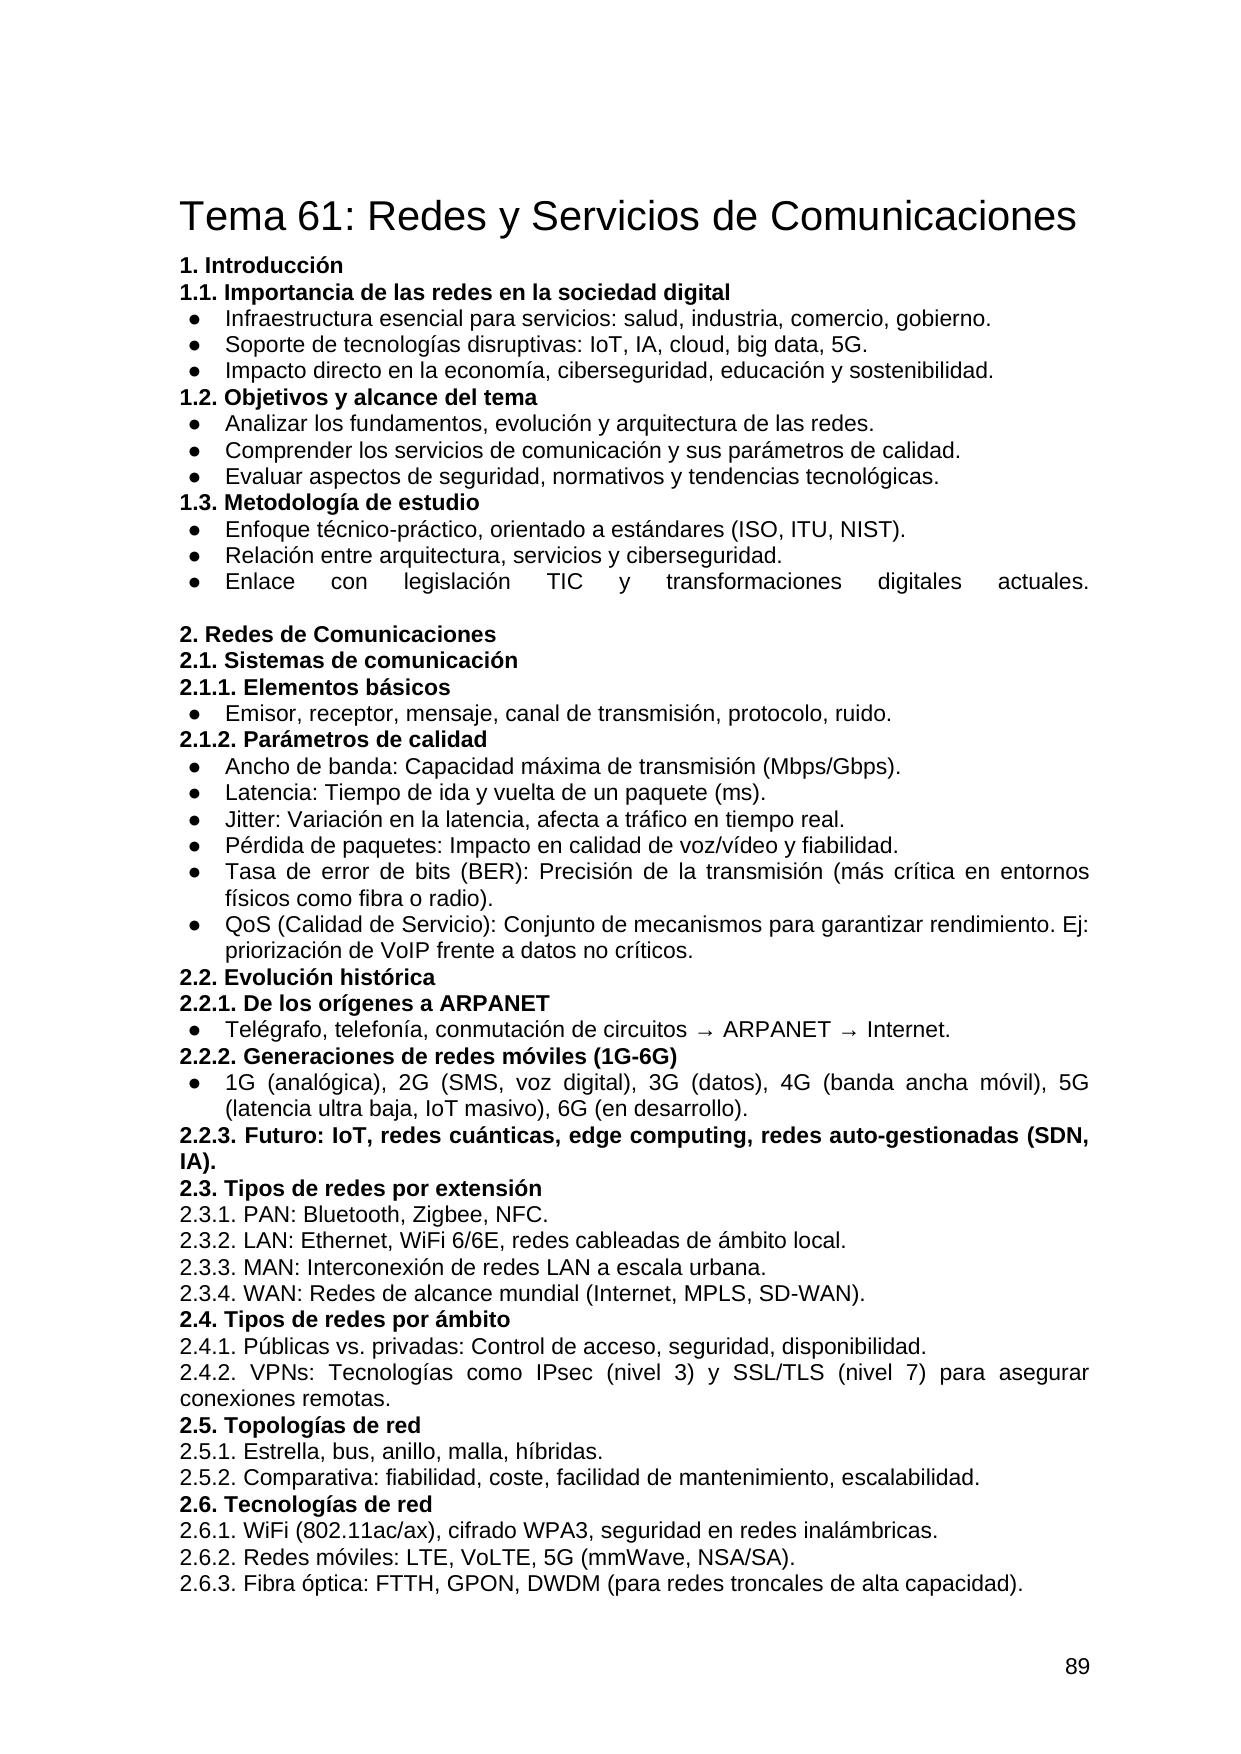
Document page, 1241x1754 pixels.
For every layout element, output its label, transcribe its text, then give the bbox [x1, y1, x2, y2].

text 2.1.1. Elementos básicos [179, 674, 1090, 700]
list Tasa de error de bits (BER): Precisión de la transmisión (más crítica en entornos físicos como fibra o radio). [187, 858, 1090, 911]
list Telégrafo, telefonía, conmutación de circuitos → ARPANET → Internet. [187, 1016, 1090, 1043]
list Pérdida de paquetes: Impacto en calidad de voz/vídeo y fiabilidad. [187, 832, 1090, 858]
text 2.6.1. WiFi (802.11ac/ax), cifrado WPA3, seguridad en redes inalámbricas. [179, 1517, 1090, 1543]
text 2.3.2. LAN: Ethernet, WiFi 6/6E, redes cableadas de ámbito local. [179, 1227, 1090, 1253]
text 2.4.2. VPNs: Tecnologías como IPsec (nivel 3) y SSL/TLS (nivel 7) para asegurar conexiones remotas. [179, 1359, 1090, 1412]
list 1G (analógica), 2G (SMS, voz digital), 3G (datos), 4G (banda ancha móvil), 5G (latencia ultra baja, IoT masivo), 6G (en desarrollo). [187, 1069, 1090, 1122]
list Ancho de banda: Capacidad máxima de transmisión (Mbps/Gbps). [187, 753, 1090, 779]
list Emisor, receptor, mensaje, canal de transmisión, protocolo, ruido. [187, 700, 1090, 726]
text 2.3.4. WAN: Redes de alcance mundial (Internet, MPLS, SD-WAN). [179, 1280, 1090, 1306]
list QoS (Calidad de Servicio): Conjunto de mecanismos para garantizar rendimiento. Ej: priorización de VoIP frente a datos no críticos. [187, 911, 1090, 964]
text 1.2. Objetivos y alcance del tema [179, 384, 1090, 410]
subtitle Tema 61: Redes y Servicios de Comunicaciones [179, 192, 1090, 239]
list Relación entre arquitectura, servicios y ciberseguridad. [187, 542, 1090, 568]
text 2.6.2. Redes móviles: LTE, VoLTE, 5G (mmWave, NSA/SA). [179, 1543, 1090, 1570]
list Enlace con legislación TIC y transformaciones digitales actuales. [187, 568, 1090, 621]
list Impacto directo en la economía, ciberseguridad, educación y sostenibilidad. [187, 357, 1090, 384]
text 2.6. Tecnologías de red [179, 1491, 1090, 1517]
text 2.4. Tipos de redes por ámbito [179, 1306, 1090, 1333]
text 2.3. Tipos de redes por extensión [179, 1174, 1090, 1201]
text 2.5. Topologías de red [179, 1412, 1090, 1438]
text 2.2. Evolución histórica [179, 964, 1090, 990]
text 1. Introducción [179, 252, 1090, 278]
list Evaluar aspectos de seguridad, normativos y tendencias tecnológicas. [187, 463, 1090, 489]
text 2.3.3. MAN: Interconexión de redes LAN a escala urbana. [179, 1253, 1090, 1280]
text 2. Redes de Comunicaciones [179, 621, 1090, 647]
text 2.3.1. PAN: Bluetooth, Zigbee, NFC. [179, 1201, 1090, 1227]
text 2.6.3. Fibra óptica: FTTH, GPON, DWDM (para redes troncales de alta capacidad). [179, 1570, 1090, 1596]
list Comprender los servicios de comunicación y sus parámetros de calidad. [187, 437, 1090, 463]
text 2.5.1. Estrella, bus, anillo, malla, híbridas. [179, 1438, 1090, 1464]
text 2.2.3. Futuro: IoT, redes cuánticas, edge computing, redes auto-gestionadas (SDN, IA). [179, 1122, 1090, 1174]
text 2.1.2. Parámetros de calidad [179, 726, 1090, 753]
list Soporte de tecnologías disruptivas: IoT, IA, cloud, big data, 5G. [187, 331, 1090, 357]
list Latencia: Tiempo de ida y vuelta de un paquete (ms). [187, 779, 1090, 806]
text 2.4.1. Públicas vs. privadas: Control de acceso, seguridad, disponibilidad. [179, 1333, 1090, 1359]
list Infraestructura esencial para servicios: salud, industria, comercio, gobierno. [187, 305, 1090, 331]
text 2.2.2. Generaciones de redes móviles (1G-6G) [179, 1043, 1090, 1069]
text 1.3. Metodología de estudio [179, 489, 1090, 516]
list Jitter: Variación en la latencia, afecta a tráfico en tiempo real. [187, 806, 1090, 832]
text 2.5.2. Comparativa: fiabilidad, coste, facilidad de mantenimiento, escalabilidad. [179, 1464, 1090, 1491]
text 2.2.1. De los orígenes a ARPANET [179, 990, 1090, 1016]
text 2.1. Sistemas de comunicación [179, 647, 1090, 674]
list Enfoque técnico-práctico, orientado a estándares (ISO, ITU, NIST). [187, 516, 1090, 542]
list Analizar los fundamentos, evolución y arquitectura de las redes. [187, 410, 1090, 437]
text 1.1. Importancia de las redes en la sociedad digital [179, 278, 1090, 305]
